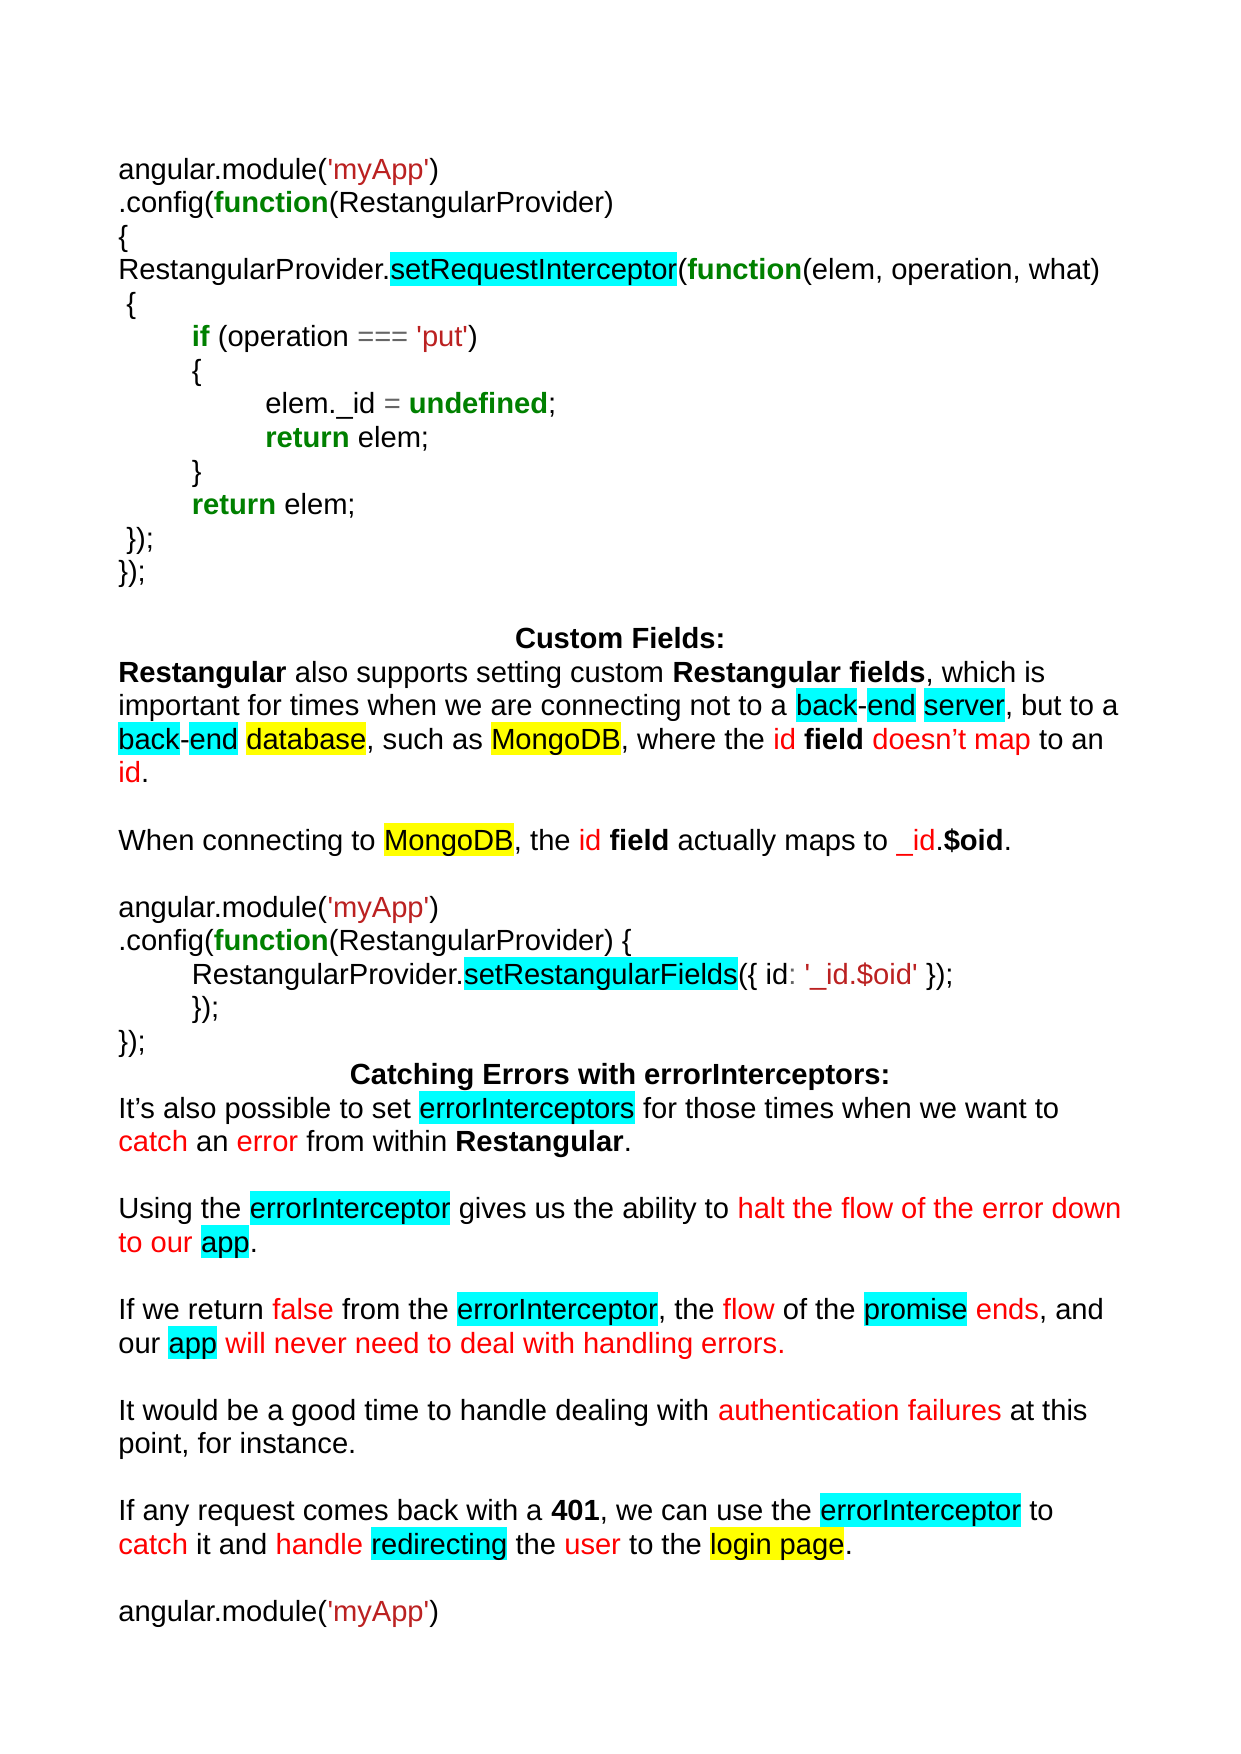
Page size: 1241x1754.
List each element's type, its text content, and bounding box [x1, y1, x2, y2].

text if (operation === 'put') [118, 319, 1122, 353]
text .config(function(RestangularProvider) { [118, 923, 1122, 957]
text angular.module('myApp') [118, 889, 1122, 923]
text .config(function(RestangularProvider) [118, 185, 1122, 219]
text }); [118, 990, 1122, 1024]
text If any request comes back with a 401, we can use the errorInterceptor to catch it and handle redirecting the user to the login page. [118, 1493, 1122, 1560]
text When connecting to MongoDB, the id field actually maps to _id.$oid. [118, 822, 1122, 856]
text If we return false from the errorInterceptor, the flow of the promise ends, and our app will never need to deal with handling errors. [118, 1292, 1122, 1359]
text Restangular also supports setting custom Restangular fields, which is important for times when we are connecting not to a back-end server, but to a back-end database, such as MongoDB, where the id field doesn’t map to an id. [118, 655, 1122, 789]
text It would be a good time to handle dealing with authentication failures at this point, for instance. [118, 1393, 1122, 1460]
text angular.module('myApp') [118, 152, 1122, 185]
text angular.module('myApp') [118, 1594, 1122, 1627]
text return elem; [118, 420, 1122, 453]
text Using the errorInterceptor gives us the ability to halt the flow of the error down to our app. [118, 1191, 1122, 1258]
text } [118, 453, 1122, 487]
text }); [118, 521, 1122, 554]
text }); [118, 554, 1122, 588]
text { [118, 353, 1122, 386]
text RestangularProvider.setRequestInterceptor(function(elem, operation, what) [118, 252, 1122, 286]
text elem._id = undefined; [118, 386, 1122, 420]
text { [118, 286, 1122, 319]
text Custom Fields: [118, 621, 1122, 655]
text return elem; [118, 487, 1122, 521]
text }); [118, 1024, 1122, 1057]
text It’s also possible to set errorInterceptors for those times when we want to catch an error from within Restangular. [118, 1091, 1122, 1158]
text { [118, 219, 1122, 252]
text RestangularProvider.setRestangularFields({ id: '_id.$oid' }); [118, 957, 1122, 990]
text Catching Errors with errorInterceptors: [118, 1057, 1122, 1091]
